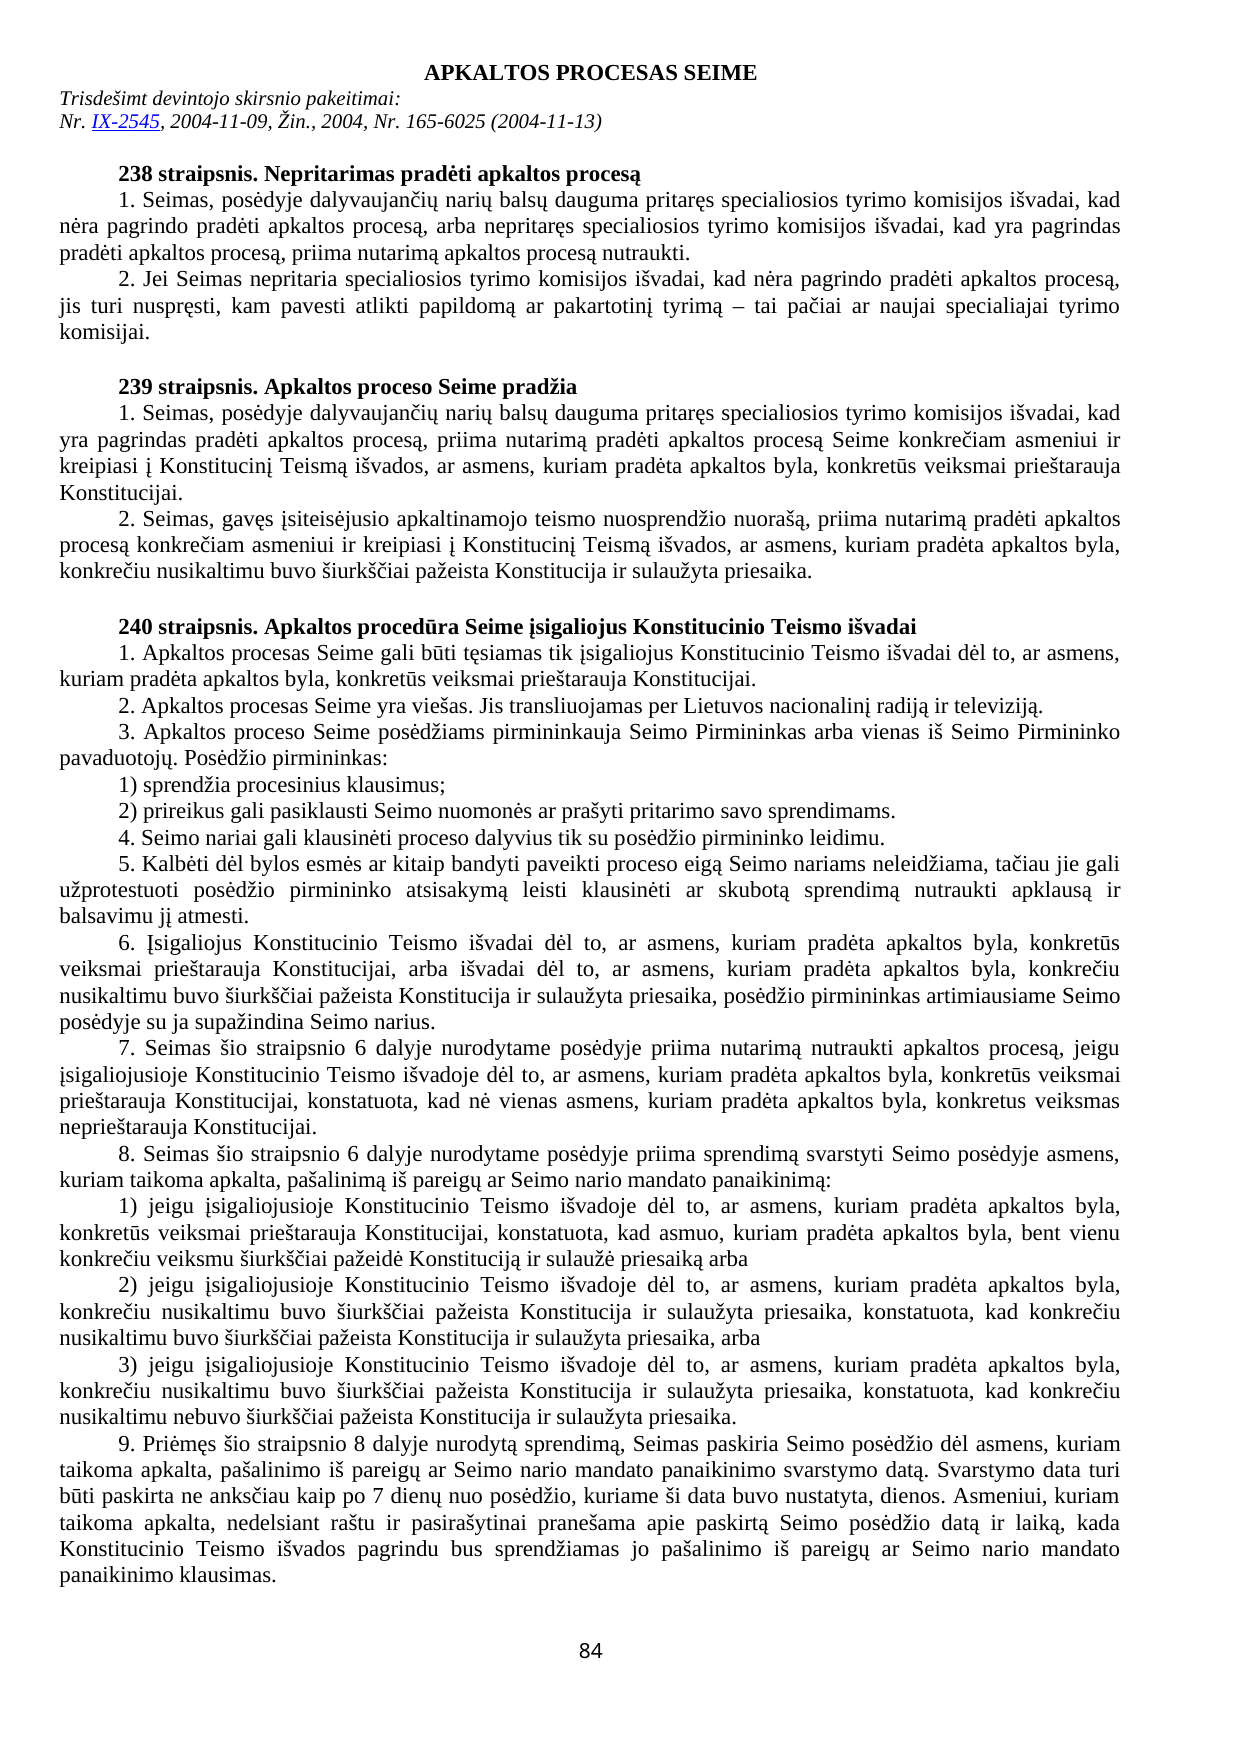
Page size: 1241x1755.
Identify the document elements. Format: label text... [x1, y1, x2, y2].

text Trisdešimt devintojo skirsnio pakeitimai: [59, 85, 1122, 109]
text 1. Apkaltos procesas Seime gali būti tęsiamas tik įsigaliojus Konstitucinio Teismo išvadai dėl to, ar asmens, kuriam pradėta apkaltos byla, konkretūs veiksmai prieštarauja Konstitucijai. [59, 639, 1122, 692]
text 2. Jei Seimas nepritaria specialiosios tyrimo komisijos išvadai, kad nėra pagrindo pradėti apkaltos procesą, jis turi nuspręsti, kam pavesti atlikti papildomą ar pakartotinį tyrimą – tai pačiai ar naujai specialiajai tyrimo komisijai. [59, 265, 1122, 344]
text 2. Apkaltos procesas Seime yra viešas. Jis transliuojamas per Lietuvos nacionalinį radiją ir televiziją. [59, 692, 1122, 718]
text 1. Seimas, posėdyje dalyvaujančių narių balsų dauguma pritaręs specialiosios tyrimo komisijos išvadai, kad nėra pagrindo pradėti apkaltos procesą, arba nepritaręs specialiosios tyrimo komisijos išvadai, kad yra pagrindas pradėti apkaltos procesą, priima nutarimą apkaltos procesą nutraukti. [59, 186, 1122, 265]
text Nr. IX-2545, 2004-11-09, Žin., 2004, Nr. 165-6025 (2004-11-13) [59, 109, 1122, 133]
text 1) jeigu įsigaliojusioje Konstitucinio Teismo išvadoje dėl to, ar asmens, kuriam pradėta apkaltos byla, konkretūs veiksmai prieštarauja Konstitucijai, konstatuota, kad asmuo, kuriam pradėta apkaltos byla, bent vienu konkrečiu veiksmu šiurkščiai pažeidė Konstituciją ir sulaužė priesaiką arba [59, 1192, 1122, 1272]
text 1) sprendžia procesinius klausimus; [59, 771, 1122, 797]
text 4. Seimo nariai gali klausinėti proceso dalyvius tik su posėdžio pirmininko leidimu. [59, 823, 1122, 850]
text 7. Seimas šio straipsnio 6 dalyje nurodytame posėdyje priima nutarimą nutraukti apkaltos procesą, jeigu įsigaliojusioje Konstitucinio Teismo išvadoje dėl to, ar asmens, kuriam pradėta apkaltos byla, konkretūs veiksmai prieštarauja Konstitucijai, konstatuota, kad nė vienas asmens, kuriam pradėta apkaltos byla, konkretus veiksmas neprieštarauja Konstitucijai. [59, 1034, 1122, 1140]
text 1. Seimas, posėdyje dalyvaujančių narių balsų dauguma pritaręs specialiosios tyrimo komisijos išvadai, kad yra pagrindas pradėti apkaltos procesą, priima nutarimą pradėti apkaltos procesą Seime konkrečiam asmeniui ir kreipiasi į Konstitucinį Teismą išvados, ar asmens, kuriam pradėta apkaltos byla, konkretūs veiksmai prieštarauja Konstitucijai. [59, 399, 1122, 505]
text 9. Priėmęs šio straipsnio 8 dalyje nurodytą sprendimą, Seimas paskiria Seimo posėdžio dėl asmens, kuriam taikoma apkalta, pašalinimo iš pareigų ar Seimo nario mandato panaikinimo svarstymo datą. Svarstymo data turi būti paskirta ne anksčiau kaip po 7 dienų nuo posėdžio, kuriame ši data buvo nustatyta, dienos. Asmeniui, kuriam taikoma apkalta, nedelsiant raštu ir pasirašytinai pranešama apie paskirtą Seimo posėdžio datą ir laiką, kada Konstitucinio Teismo išvados pagrindu bus sprendžiamas jo pašalinimo iš pareigų ar Seimo nario mandato panaikinimo klausimas. [59, 1430, 1122, 1588]
text 238 straipsnis. Nepritarimas pradėti apkaltos procesą [59, 160, 1122, 186]
text 2. Seimas, gavęs įsiteisėjusio apkaltinamojo teismo nuosprendžio nuorašą, priima nutarimą pradėti apkaltos procesą konkrečiam asmeniui ir kreipiasi į Konstitucinį Teismą išvados, ar asmens, kuriam pradėta apkaltos byla, konkrečiu nusikaltimu buvo šiurkščiai pažeista Konstitucija ir sulaužyta priesaika. [59, 505, 1122, 584]
text 2) prireikus gali pasiklausti Seimo nuomonės ar prašyti pritarimo savo sprendimams. [59, 797, 1122, 823]
text 5. Kalbėti dėl bylos esmės ar kitaip bandyti paveikti proceso eigą Seimo nariams neleidžiama, tačiau jie gali užprotestuoti posėdžio pirmininko atsisakymą leisti klausinėti ar skubotą sprendimą nutraukti apklausą ir balsavimu jį atmesti. [59, 850, 1122, 929]
text APKALTOS PROCESAS SEIME [59, 59, 1122, 85]
text 8. Seimas šio straipsnio 6 dalyje nurodytame posėdyje priima sprendimą svarstyti Seimo posėdyje asmens, kuriam taikoma apkalta, pašalinimą iš pareigų ar Seimo nario mandato panaikinimą: [59, 1140, 1122, 1192]
text 239 straipsnis. Apkaltos proceso Seime pradžia [59, 373, 1122, 399]
text 3. Apkaltos proceso Seime posėdžiams pirmininkauja Seimo Pirmininkas arba vienas iš Seimo Pirmininko pavaduotojų. Posėdžio pirmininkas: [59, 718, 1122, 771]
text 2) jeigu įsigaliojusioje Konstitucinio Teismo išvadoje dėl to, ar asmens, kuriam pradėta apkaltos byla, konkrečiu nusikaltimu buvo šiurkščiai pažeista Konstitucija ir sulaužyta priesaika, konstatuota, kad konkrečiu nusikaltimu buvo šiurkščiai pažeista Konstitucija ir sulaužyta priesaika, arba [59, 1272, 1122, 1351]
text 240 straipsnis. Apkaltos procedūra Seime įsigaliojus Konstitucinio Teismo išvadai [59, 613, 1122, 639]
text 6. Įsigaliojus Konstitucinio Teismo išvadai dėl to, ar asmens, kuriam pradėta apkaltos byla, konkretūs veiksmai prieštarauja Konstitucijai, arba išvadai dėl to, ar asmens, kuriam pradėta apkaltos byla, konkrečiu nusikaltimu buvo šiurkščiai pažeista Konstitucija ir sulaužyta priesaika, posėdžio pirmininkas artimiausiame Seimo posėdyje su ja supažindina Seimo narius. [59, 929, 1122, 1034]
text 3) jeigu įsigaliojusioje Konstitucinio Teismo išvadoje dėl to, ar asmens, kuriam pradėta apkaltos byla, konkrečiu nusikaltimu buvo šiurkščiai pažeista Konstitucija ir sulaužyta priesaika, konstatuota, kad konkrečiu nusikaltimu nebuvo šiurkščiai pažeista Konstitucija ir sulaužyta priesaika. [59, 1351, 1122, 1430]
